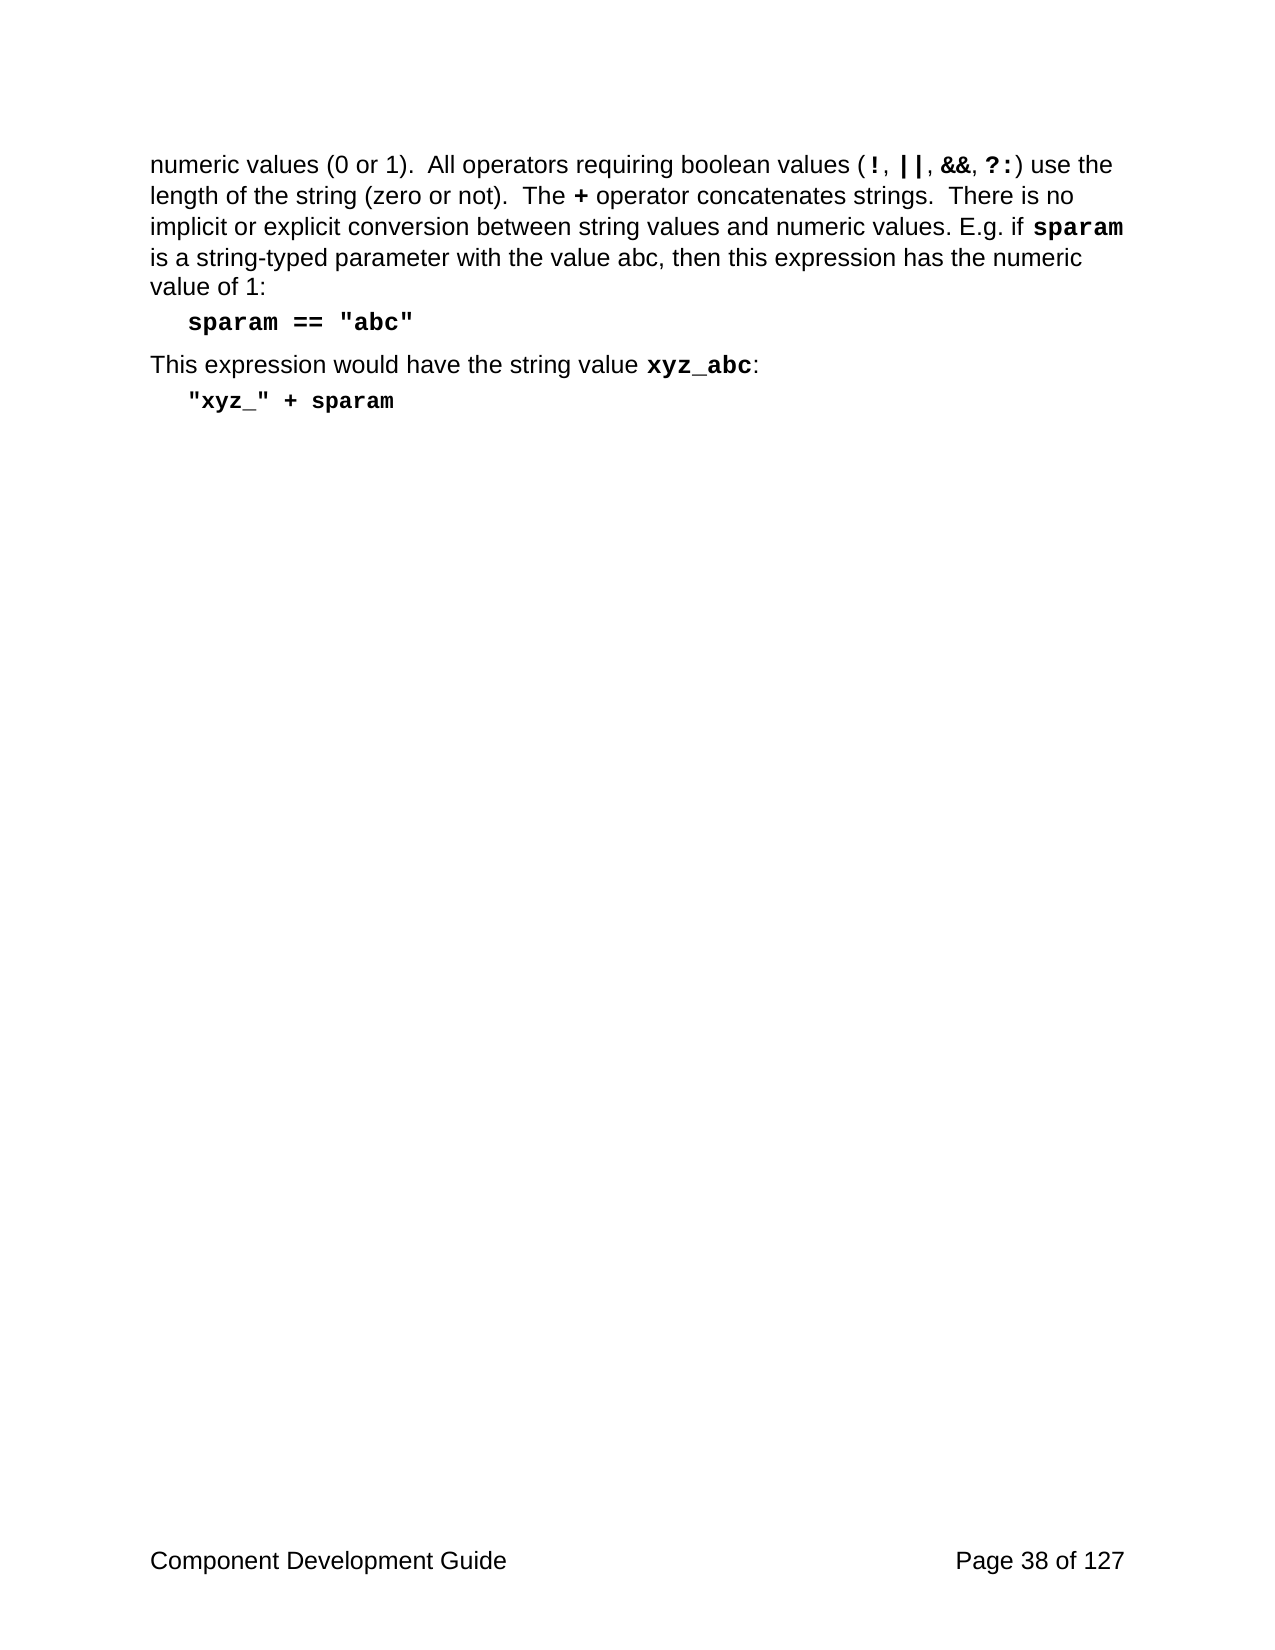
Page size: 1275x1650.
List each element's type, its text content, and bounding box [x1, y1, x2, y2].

text numeric values (0 or 1). All operators requiring boolean values (!, ||, &&, ?:) use the length of the string (zero or not). The + operator concatenates strings. There is no implicit or explicit conversion between string values and numeric values. E.g. if sparam is a string-typed parameter with the value abc, then this expression has the numeric value of 1: [150, 150, 1125, 300]
text This expression would have the string value xyz_abc: [150, 349, 1125, 381]
text sparam == "abc" [187, 309, 1125, 338]
text "xyz_" + sparam [187, 389, 1125, 415]
